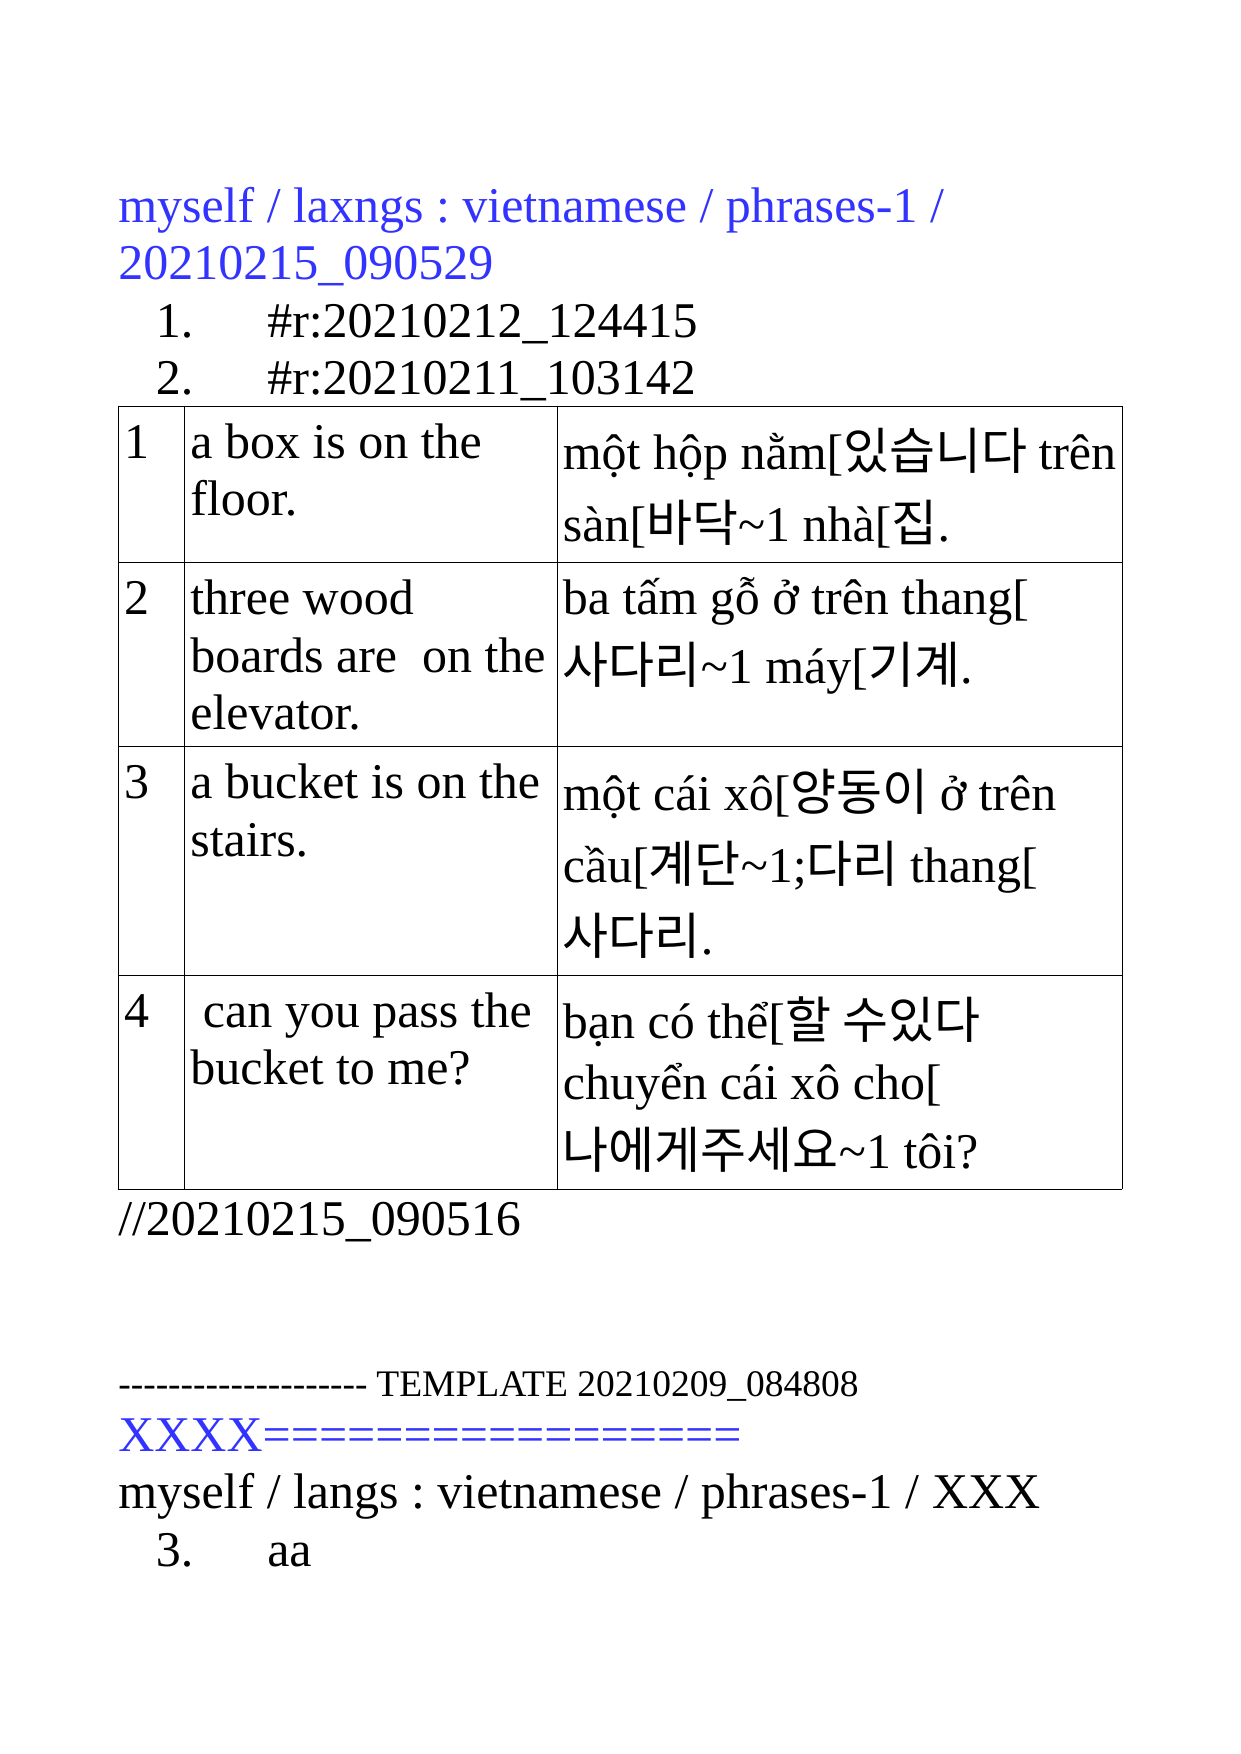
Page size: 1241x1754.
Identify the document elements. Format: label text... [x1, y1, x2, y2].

table_cell can you pass the bucket to me? [185, 976, 557, 1189]
table_header 1 [119, 407, 184, 562]
text myself / laxngs : vietnamese / phrases-1 / 20210215_090529 [118, 176, 1122, 291]
list aa [156, 1519, 1122, 1577]
text //20210215_090516 [118, 1190, 1122, 1246]
table_cell bạn có thể[할 수있다 chuyển cái xô cho[나에게주세요~1 tôi? [558, 976, 1122, 1189]
text XXXX================= [118, 1404, 1122, 1462]
text myself / langs : vietnamese / phrases-1 / XXX [118, 1462, 1122, 1519]
table_cell một cái xô[양동이 ở trên cầu[계단~1;다리 thang[사다리. [558, 747, 1122, 975]
table_header a box is on the floor. [185, 407, 557, 562]
table_cell 3 [119, 747, 184, 975]
table_cell a bucket is on the stairs. [185, 747, 557, 975]
text -------------------- TEMPLATE 20210209_084808 [118, 1361, 1122, 1404]
table_cell 4 [119, 976, 184, 1189]
table_cell 2 [119, 563, 184, 746]
table_cell three wood boards are on the elevator. [185, 563, 557, 746]
list #r:20210211_103142 [156, 348, 1122, 406]
list #r:20210212_124415 [156, 291, 1122, 348]
table_cell ba tấm gỗ ở trên thang[사다리~1 máy[기계. [558, 563, 1122, 746]
table_header một hộp nằm[있습니다 trên sàn[바닥~1 nhà[집. [558, 407, 1122, 562]
